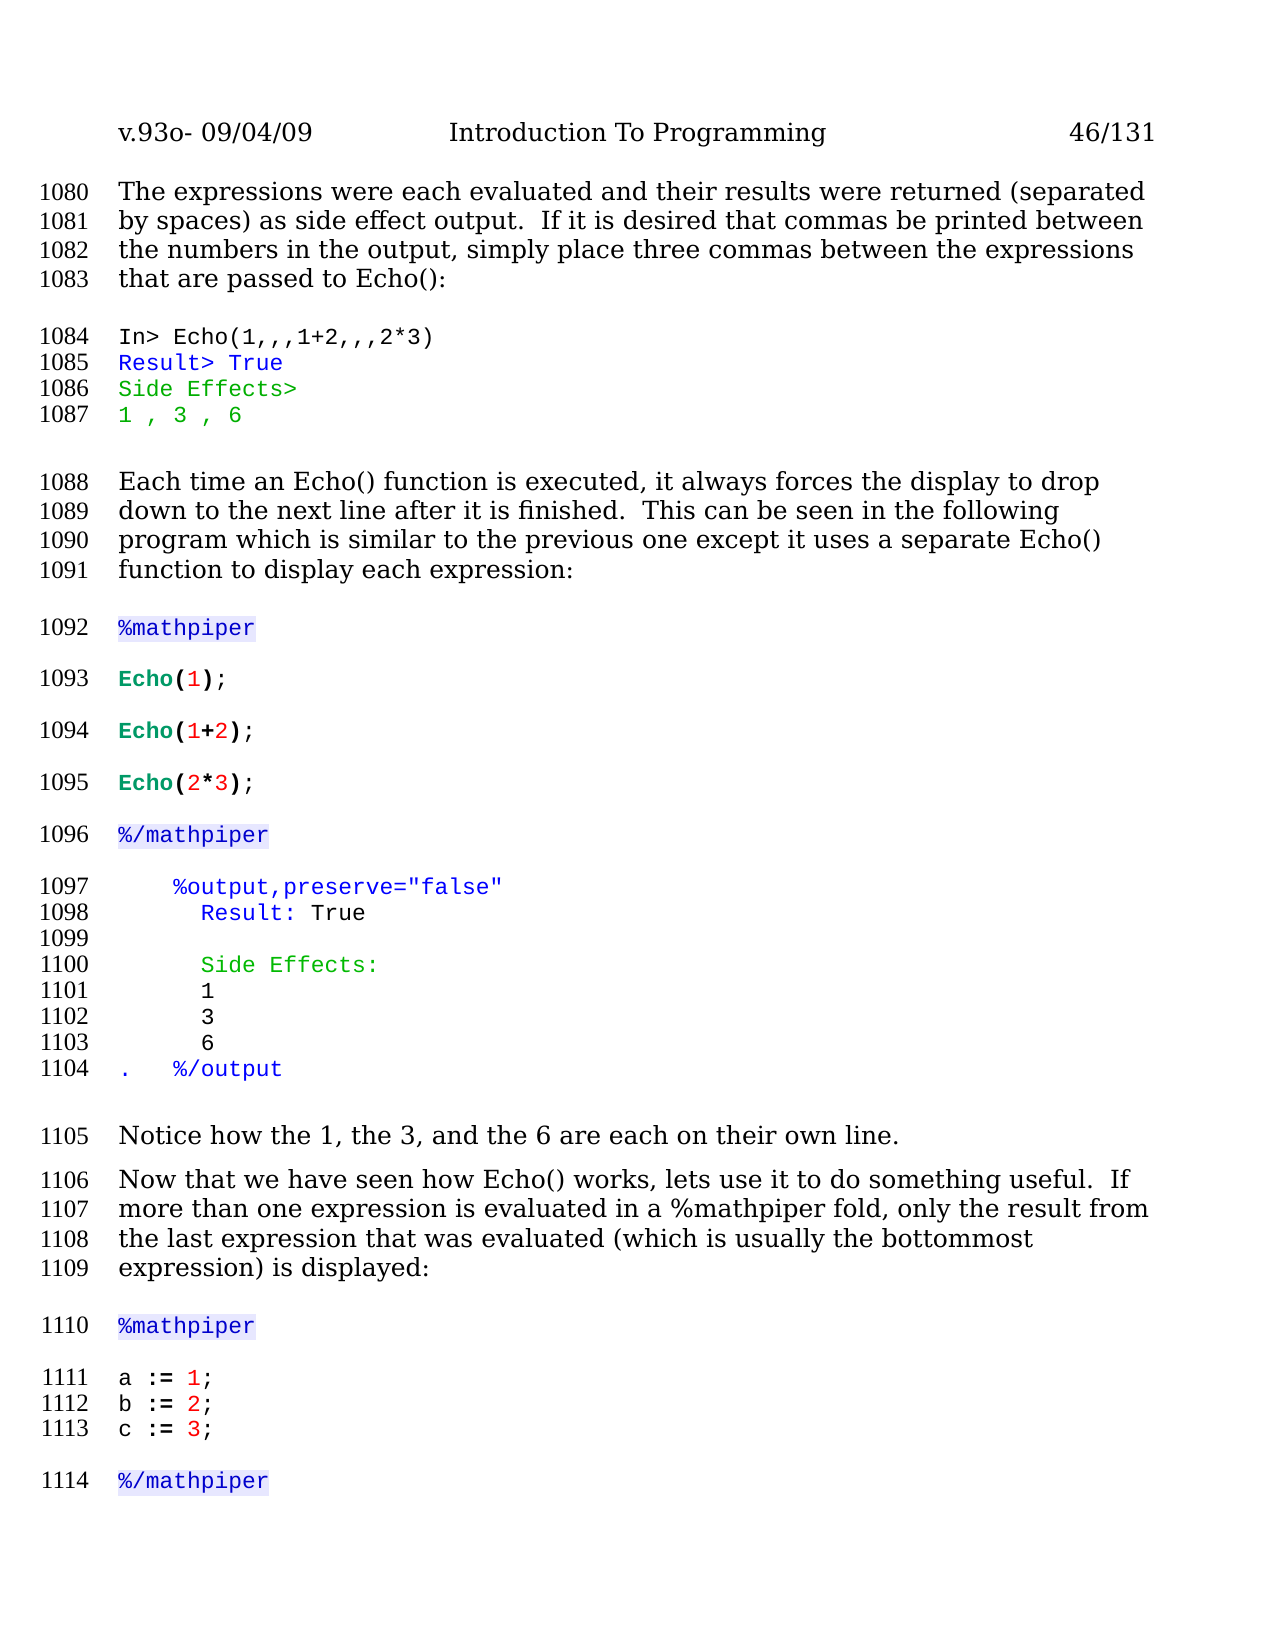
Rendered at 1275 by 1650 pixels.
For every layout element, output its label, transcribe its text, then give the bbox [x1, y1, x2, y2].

text %output,preserve="false" [118, 875, 1157, 901]
text 1 , 3 , 6 [118, 403, 1157, 429]
text 6 [118, 1031, 1157, 1057]
text Side Effects> [118, 377, 1157, 403]
text Notice how the 1, the 3, and the 6 are each on their own line. [118, 1121, 1157, 1150]
text Result: True [118, 901, 1157, 927]
text Now that we have seen how Echo() works, lets use it to do something useful. If more than one expression is evaluated in a %mathpiper fold, only the result from the last expression that was evaluated (which is usually the bottommost expression) is displayed: [118, 1165, 1157, 1282]
text b := 2; [118, 1392, 1157, 1418]
text c := 3; [118, 1418, 1157, 1444]
text %/mathpiper [118, 1470, 1157, 1496]
text Result> True [118, 351, 1157, 377]
text a := 1; [118, 1366, 1157, 1392]
text Each time an Echo() function is executed, it always forces the display to drop down to the next line after it is finished. This can be seen in the following program which is similar to the previous one except it uses a separate Echo() function to display each expression: [118, 467, 1157, 584]
text 3 [118, 1005, 1157, 1031]
text %/mathpiper [118, 823, 1157, 849]
text Echo(1+2); [118, 720, 1157, 746]
text %mathpiper [118, 616, 1157, 642]
text 1 [118, 979, 1157, 1005]
text Echo(1); [118, 668, 1157, 694]
text . %/output [118, 1057, 1157, 1083]
text The expressions were each evaluated and their results were returned (separated by spaces) as side effect output. If it is desired that commas be printed between the numbers in the output, simply place three commas between the expressions that are passed to Echo(): [118, 177, 1157, 293]
text Echo(2*3); [118, 772, 1157, 797]
text In> Echo(1,,,1+2,,,2*3) [118, 325, 1157, 351]
text %mathpiper [118, 1314, 1157, 1340]
text Side Effects: [118, 953, 1157, 979]
